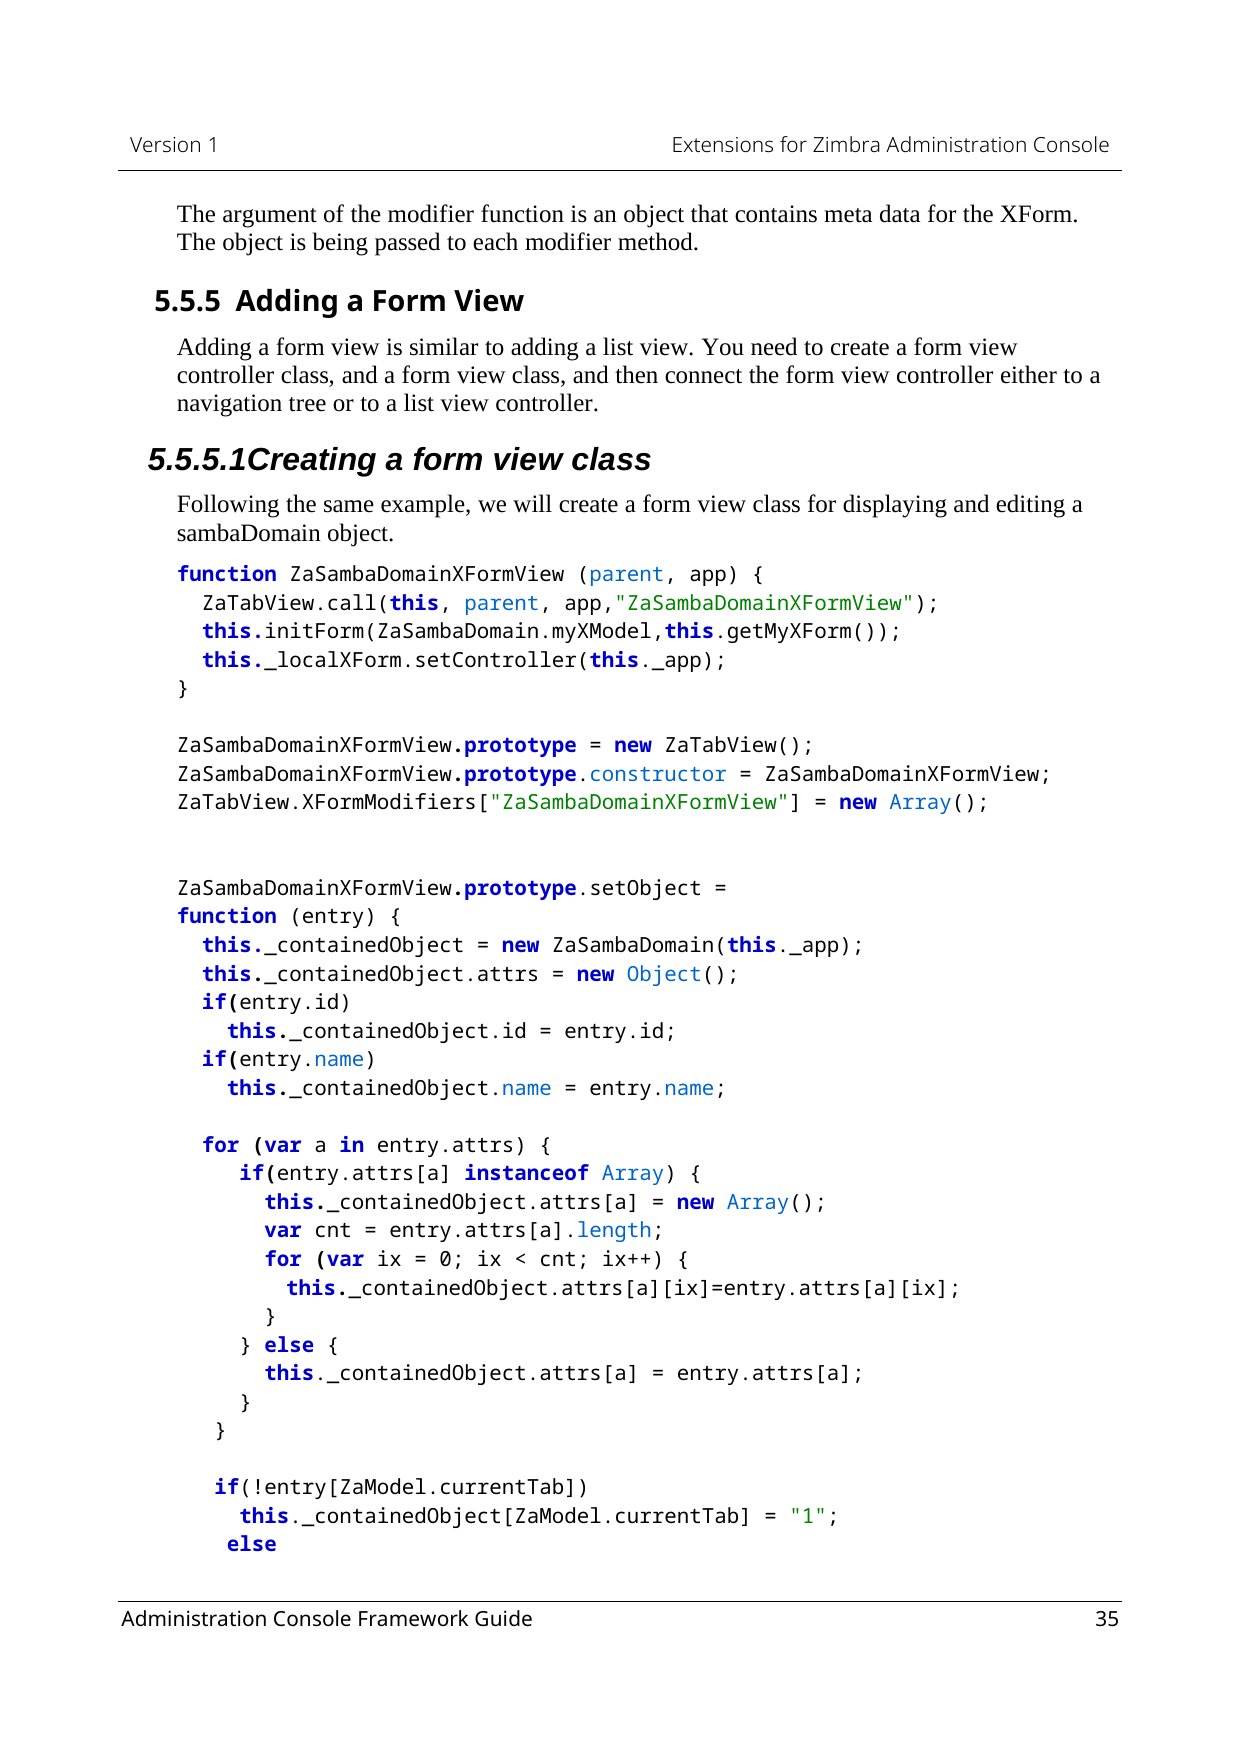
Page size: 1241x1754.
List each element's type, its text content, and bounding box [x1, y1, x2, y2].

text } [177, 1387, 1122, 1415]
text ZaTabView.XFormModifiers["ZaSambaDomainXFormView"] = new Array(); [177, 787, 1122, 816]
text ZaSambaDomainXFormView.prototype = new ZaTabView(); [177, 730, 1122, 759]
text if(entry.id) [177, 987, 1122, 1016]
subtitle Adding a Form View [154, 281, 1122, 320]
text } [177, 1415, 1122, 1444]
text Adding a form view is similar to adding a list view. You need to create a form view controller class, and a form view class, and then connect the form view controller either to a navigation tree or to a list view controller. [177, 333, 1122, 417]
text } [177, 1301, 1122, 1329]
text ZaSambaDomainXFormView.prototype.constructor = ZaSambaDomainXFormView; [177, 759, 1122, 787]
text if(entry.attrs[a] instanceof Array) { [177, 1158, 1122, 1187]
text else [177, 1529, 1122, 1558]
text this.initForm(ZaSambaDomain.myXModel,this.getMyXForm()); [177, 616, 1122, 644]
text } else { [177, 1329, 1122, 1358]
text this._localXForm.setController(this._app); [177, 644, 1122, 673]
text } [177, 673, 1122, 702]
text this._containedObject.id = entry.id; [177, 1016, 1122, 1044]
text this._containedObject.name = entry.name; [177, 1073, 1122, 1101]
text var cnt = entry.attrs[a].length; [177, 1215, 1122, 1244]
text this._containedObject.attrs[a] = entry.attrs[a]; [177, 1358, 1122, 1387]
text for (var ix = 0; ix < cnt; ix++) { [177, 1244, 1122, 1272]
text this._containedObject[ZaModel.currentTab] = "1"; [177, 1501, 1122, 1529]
text this._containedObject.attrs[a][ix]=entry.attrs[a][ix]; [118, 1272, 1122, 1301]
text function ZaSambaDomainXFormView (parent, app) { [177, 559, 1122, 587]
text if(!entry[ZaModel.currentTab]) [177, 1472, 1122, 1501]
subtitle Creating a form view class [148, 442, 1122, 478]
text this._containedObject.attrs[a] = new Array(); [177, 1187, 1122, 1215]
text this._containedObject.attrs = new Object(); [177, 958, 1122, 987]
text Following the same example, we will create a form view class for displaying and editing a sambaDomain object. [177, 490, 1122, 546]
text if(entry.name) [177, 1044, 1122, 1073]
text for (var a in entry.attrs) { [177, 1130, 1122, 1158]
text ZaTabView.call(this, parent, app,"ZaSambaDomainXFormView"); [177, 587, 1122, 616]
text ZaSambaDomainXFormView.prototype.setObject = [177, 873, 1122, 901]
text this._containedObject = new ZaSambaDomain(this._app); [177, 930, 1122, 958]
text The argument of the modifier function is an object that contains meta data for the XForm. The object is being passed to each modifier method. [177, 200, 1122, 256]
text function (entry) { [177, 901, 1122, 930]
